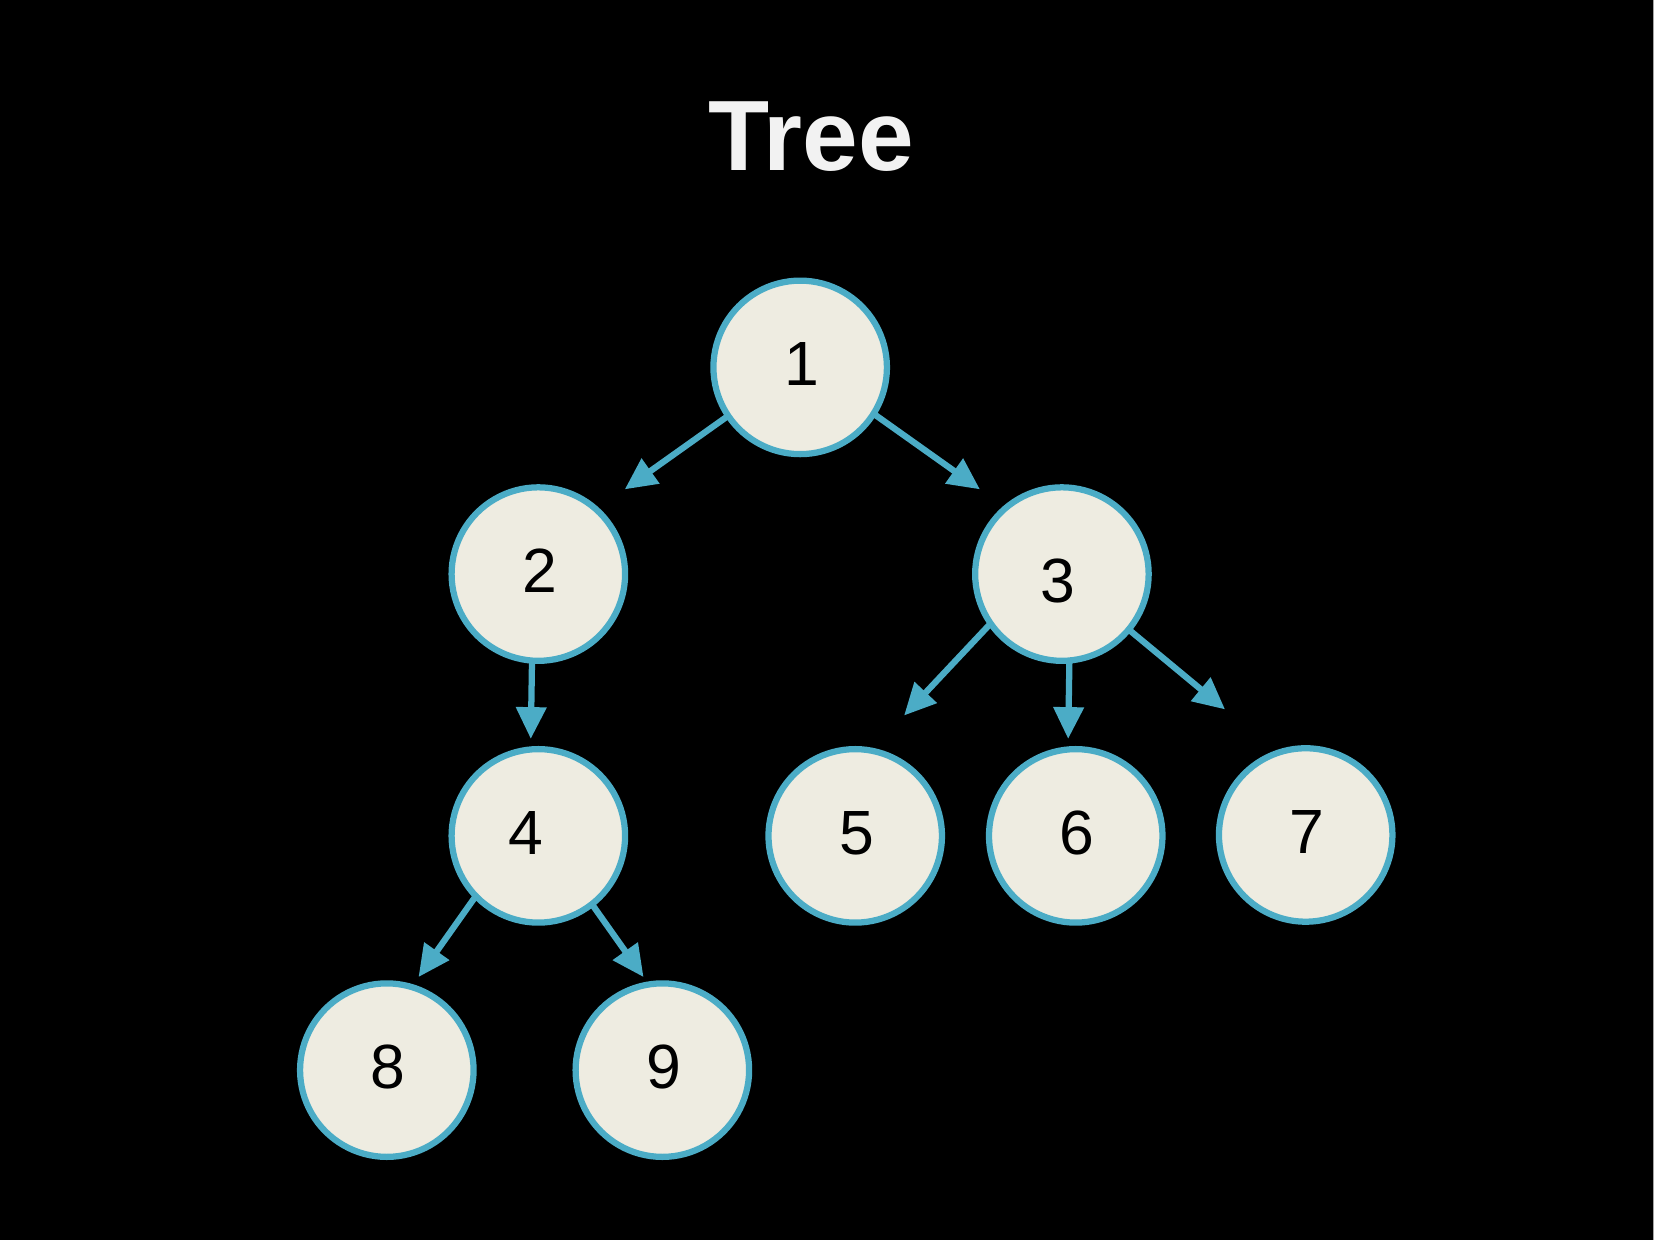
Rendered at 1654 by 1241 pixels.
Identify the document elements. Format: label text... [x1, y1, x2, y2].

text_box [768, 749, 918, 923]
text_box Tree [130, 0, 1492, 289]
text_box 9 [631, 1010, 737, 1107]
text_box 6 [1044, 776, 1150, 873]
text_box [300, 983, 450, 1157]
text_box [1218, 748, 1369, 916]
text_box [451, 749, 626, 923]
text_box 2 [507, 514, 671, 641]
text_box [713, 280, 879, 455]
text_box 7 [1274, 775, 1449, 929]
text_box 4 [493, 776, 599, 902]
text_box 1 [769, 308, 904, 404]
text_box 8 [355, 1010, 490, 1137]
text_box [451, 487, 601, 661]
text_box [975, 487, 1134, 661]
text_box 3 [1025, 525, 1200, 651]
text_box 5 [824, 776, 959, 902]
text_box [988, 749, 1163, 923]
text_box [575, 983, 750, 1157]
